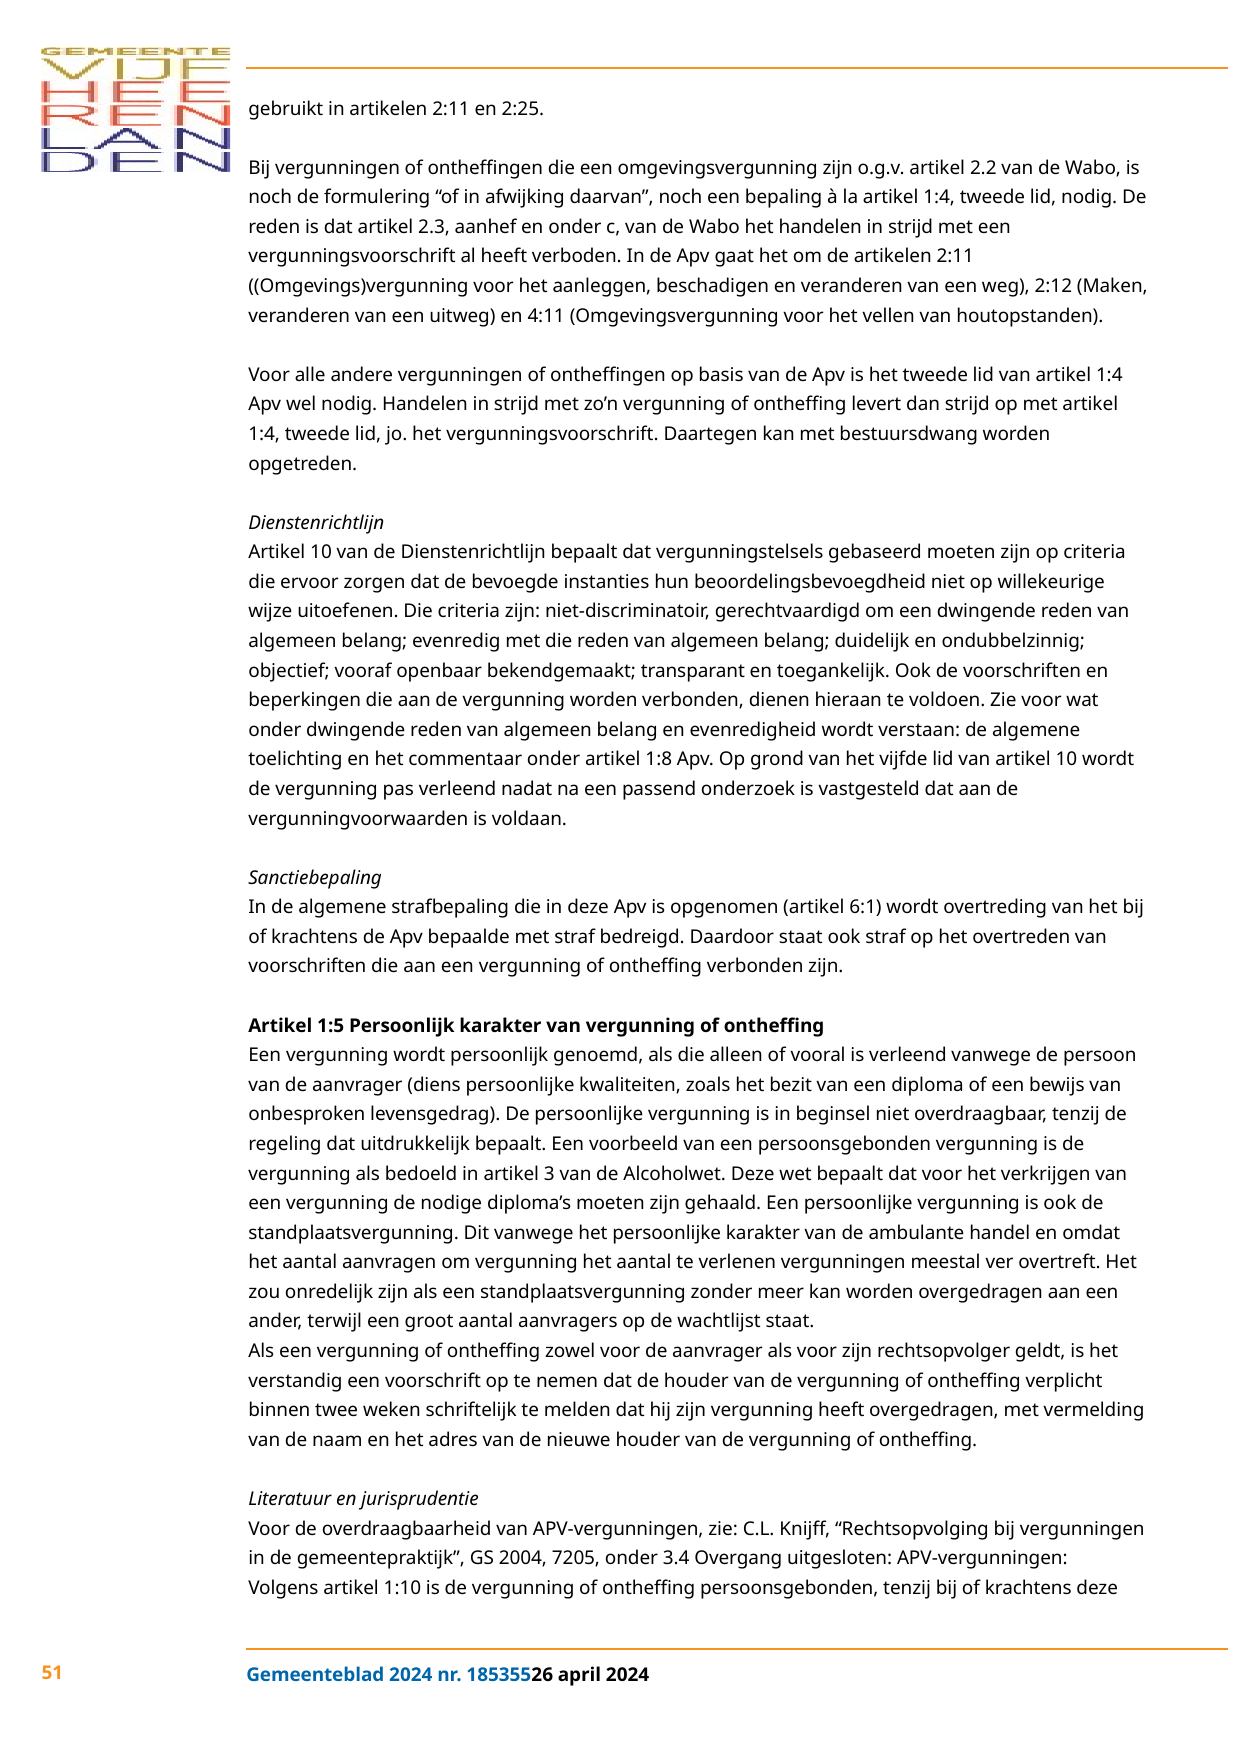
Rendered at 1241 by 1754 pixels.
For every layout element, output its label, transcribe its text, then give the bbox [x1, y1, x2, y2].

text Bij vergunningen of ontheffingen die een omgevingsvergunning zijn o.g.v. artikel 2.2 van de Wabo, is noch de formulering “of in afwijking daarvan”, noch een bepaling à la artikel 1:4, tweede lid, nodig. De reden is dat artikel 2.3, aanhef en onder c, van de Wabo het handelen in strijd met een vergunningsvoorschrift al heeft verboden. In de Apv gaat het om de artikelen 2:11 ((Omgevings)vergunning voor het aanleggen, beschadigen en veranderen van een weg), 2:12 (Maken, veranderen van een uitweg) en 4:11 (Omgevingsvergunning voor het vellen van houtopstanden). [248, 154, 1152, 328]
text Sanctiebepaling [248, 864, 1152, 890]
text Volgens artikel 1:10 is de vergunning of ontheffing persoonsgebonden, tenzij bij of krachtens deze [248, 1574, 1152, 1600]
text Dienstenrichtlijn [248, 509, 1152, 535]
text Een vergunning wordt persoonlijk genoemd, als die alleen of vooral is verleend vanwege de persoon van de aanvrager (diens persoonlijke kwaliteiten, zoals het bezit van een diploma of een bewijs van onbesproken levensgedrag). De persoonlijke vergunning is in beginsel niet overdraagbaar, tenzij de regeling dat uitdrukkelijk bepaalt. Een voorbeeld van een persoonsgebonden vergunning is de vergunning als bedoeld in artikel 3 van de Alcoholwet. Deze wet bepaalt dat voor het verkrijgen van een vergunning de nodige diploma’s moeten zijn gehaald. Een persoonlijke vergunning is ook de standplaatsvergunning. Dit vanwege het persoonlijke karakter van de ambulante handel en omdat het aantal aanvragen om vergunning het aantal te verlenen vergunningen meestal ver overtreft. Het zou onredelijk zijn als een standplaatsvergunning zonder meer kan worden overgedragen aan een ander, terwijl een groot aantal aanvragers op de wachtlijst staat. [248, 1041, 1152, 1333]
text Voor de overdraagbaarheid van APV-vergunningen, zie: C.L. Knijff, “Rechtsopvolging bij vergunningen in de gemeentepraktijk”, GS 2004, 7205, onder 3.4 Overgang uitgesloten: APV-vergunningen: [248, 1515, 1152, 1570]
text In de algemene strafbepaling die in deze Apv is opgenomen (artikel 6:1) wordt overtreding van het bij of krachtens de Apv bepaalde met straf bedreigd. Daardoor staat ook straf op het overtreden van voorschriften die aan een vergunning of ontheffing verbonden zijn. [248, 893, 1152, 978]
text Als een vergunning of ontheffing zowel voor de aanvrager als voor zijn rechtsopvolger geldt, is het verstandig een voorschrift op te nemen dat de houder van de vergunning of ontheffing verplicht binnen twee weken schriftelijk te melden dat hij zijn vergunning heeft overgedragen, met vermelding van de naam en het adres van de nieuwe houder van de vergunning of ontheffing. [248, 1337, 1152, 1452]
text Artikel 1:5 Persoonlijk karakter van vergunning of ontheffing [248, 1012, 1152, 1038]
text Artikel 10 van de Dienstenrichtlijn bepaalt dat vergunningstelsels gebaseerd moeten zijn op criteria die ervoor zorgen dat de bevoegde instanties hun beoordelingsbevoegdheid niet op willekeurige wijze uitoefenen. Die criteria zijn: niet-discriminatoir, gerechtvaardigd om een dwingende reden van algemeen belang; evenredig met die reden van algemeen belang; duidelijk en ondubbelzinnig; objectief; vooraf openbaar bekendgemaakt; transparant en toegankelijk. Ook de voorschriften en beperkingen die aan de vergunning worden verbonden, dienen hieraan te voldoen. Zie voor wat onder dwingende reden van algemeen belang en evenredigheid wordt verstaan: de algemene toelichting en het commentaar onder artikel 1:8 Apv. Op grond van het vijfde lid van artikel 10 wordt de vergunning pas verleend nadat na een passend onderzoek is vastgesteld dat aan de vergunningvoorwaarden is voldaan. [248, 538, 1152, 831]
picture [41, 47, 231, 172]
text Literatuur en jurisprudentie [248, 1485, 1152, 1511]
text Voor alle andere vergunningen of ontheffingen op basis van de Apv is het tweede lid van artikel 1:4 Apv wel nodig. Handelen in strijd met zo’n vergunning of ontheffing levert dan strijd op met artikel 1:4, tweede lid, jo. het vergunningsvoorschrift. Daartegen kan met bestuursdwang worden opgetreden. [248, 361, 1152, 476]
text gebruikt in artikelen 2:11 en 2:25. [248, 95, 1152, 121]
